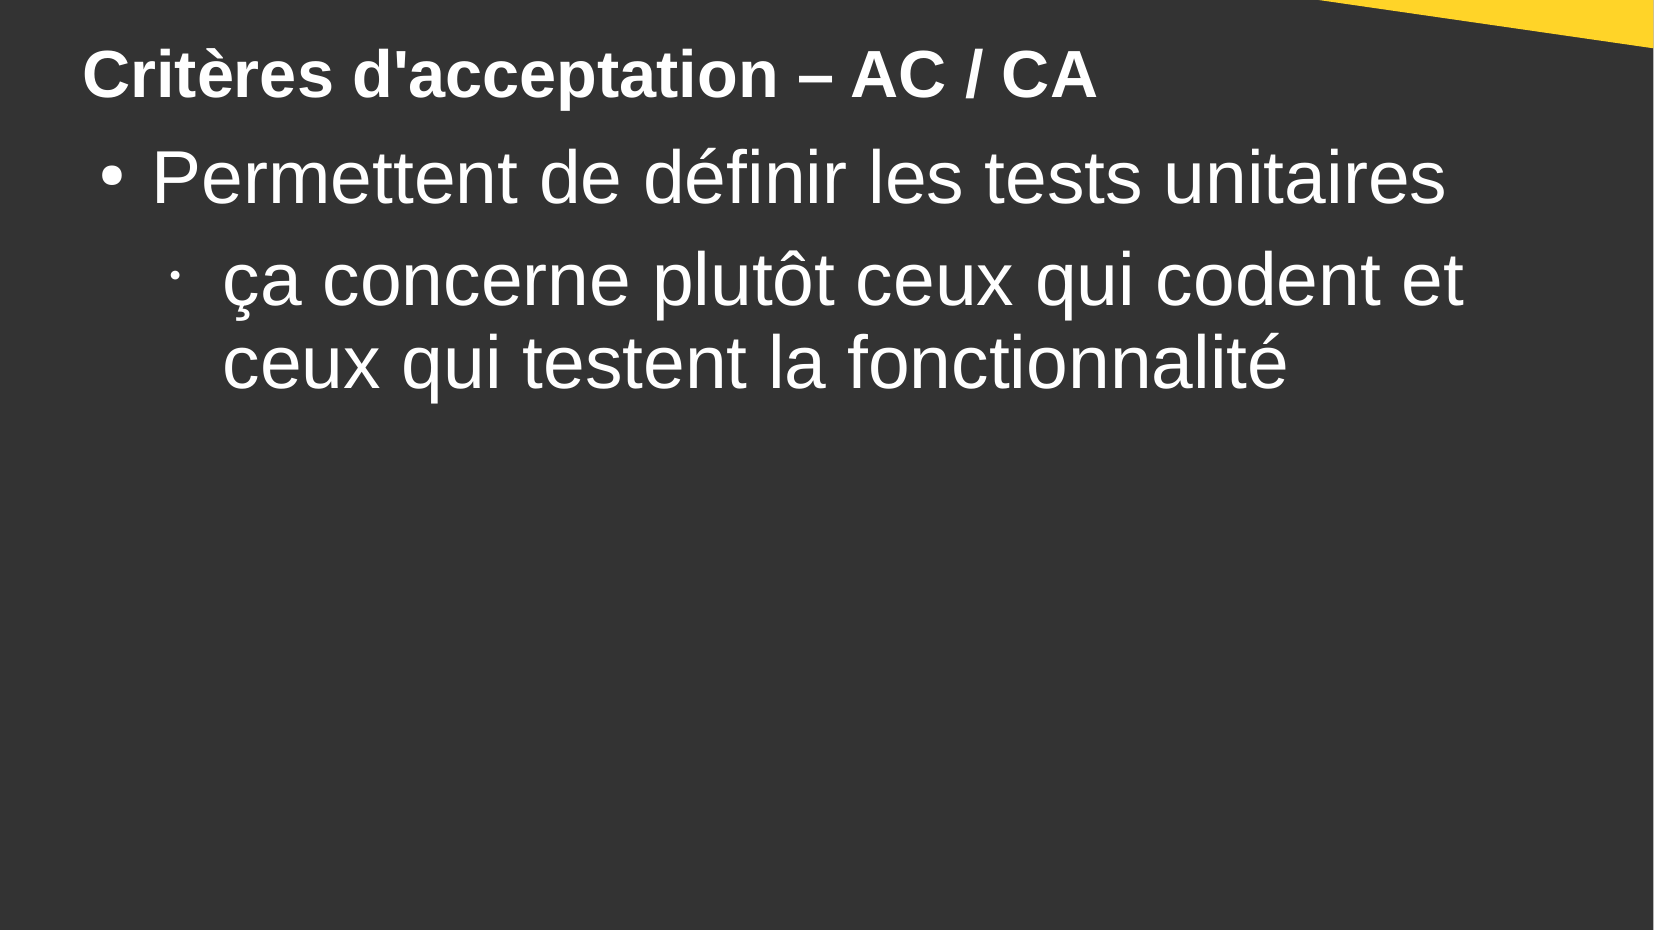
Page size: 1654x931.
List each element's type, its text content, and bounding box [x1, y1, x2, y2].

text_box [1318, 0, 1654, 49]
title Critères d'acceptation – AC / CA [82, 37, 1571, 122]
list Permettent de définir les tests unitaires ça concerne plutôt ceux qui codent et ceux qui testent la fonctionnalité [80, 135, 1620, 777]
